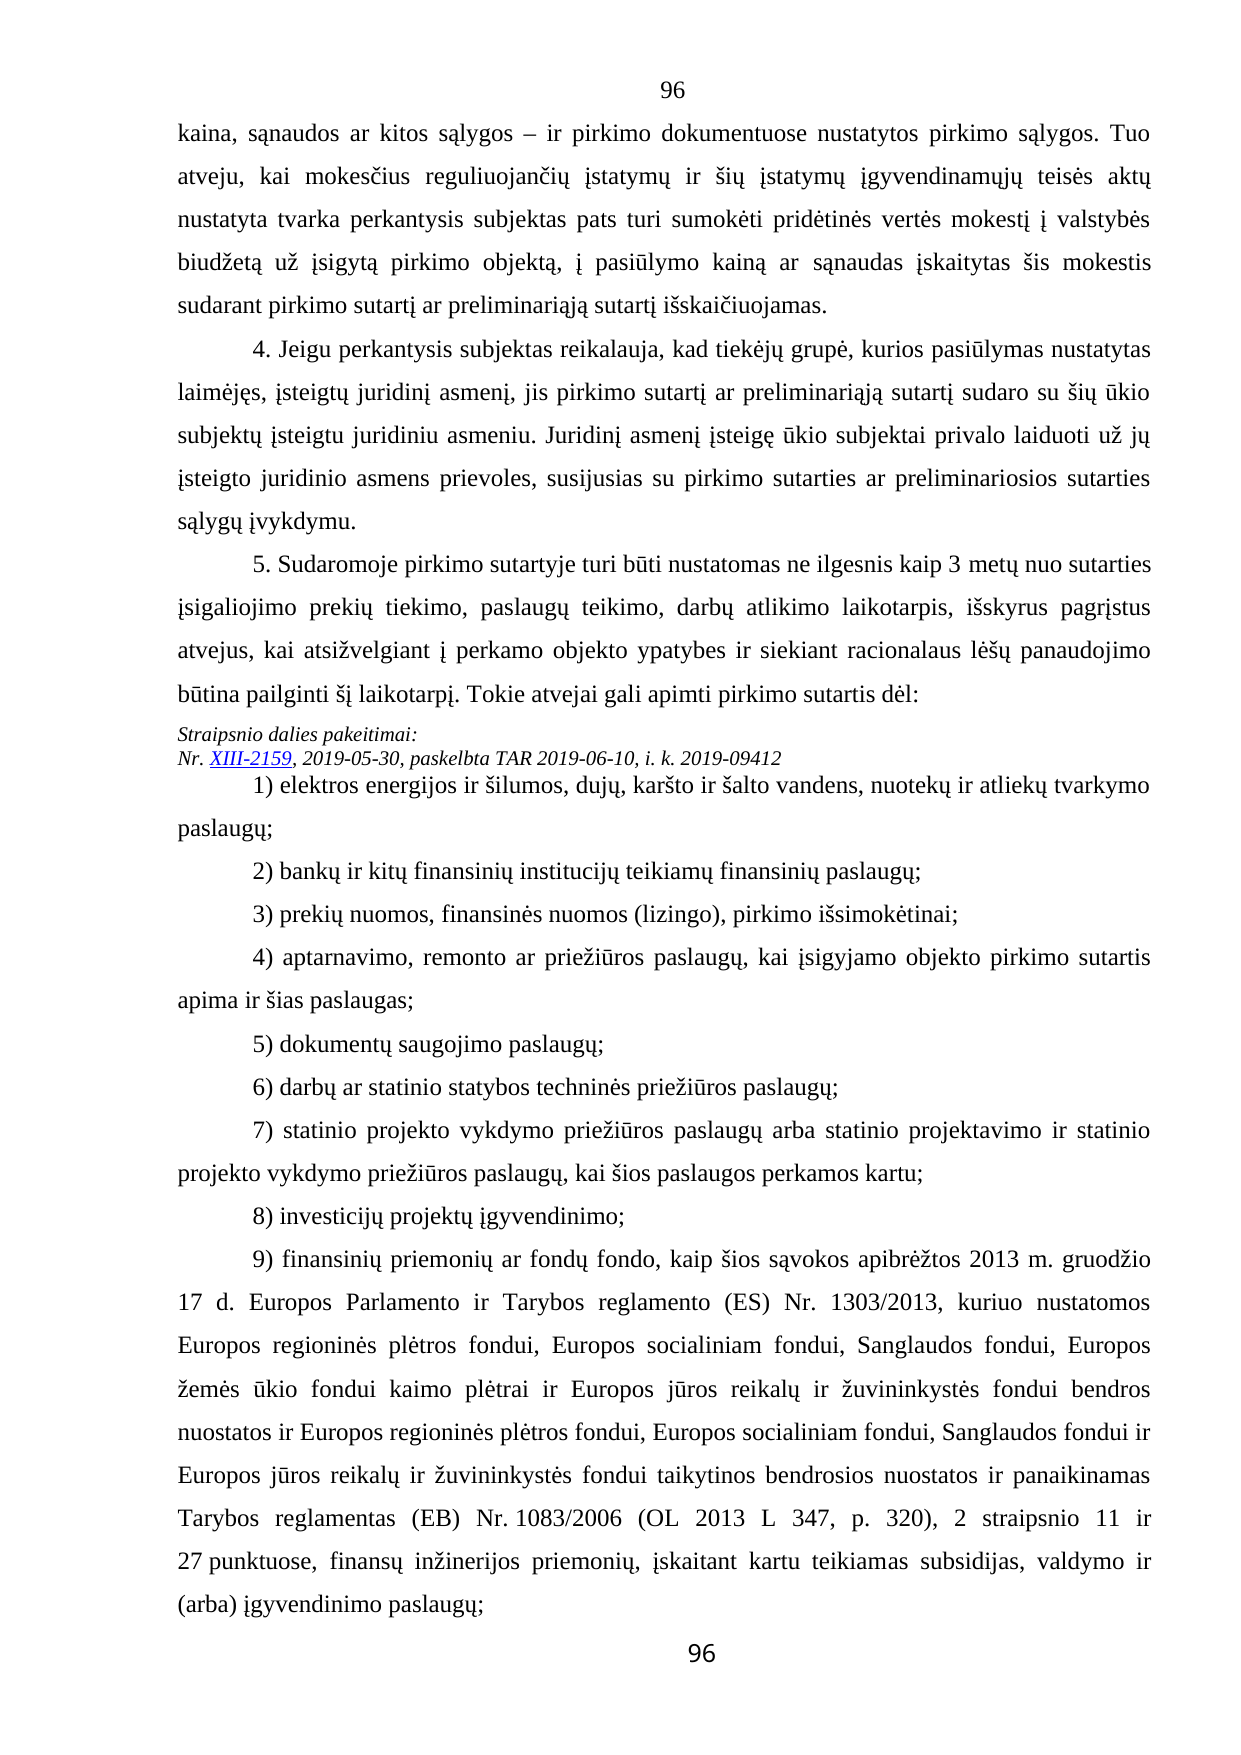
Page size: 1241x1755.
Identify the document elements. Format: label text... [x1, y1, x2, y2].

text 9) finansinių priemonių ar fondų fondo, kaip šios sąvokos apibrėžtos 2013 m. gruodžio 17 d. Europos Parlamento ir Tarybos reglamento (ES) Nr. 1303/2013, kuriuo nustatomos Europos regioninės plėtros fondui, Europos socialiniam fondui, Sanglaudos fondui, Europos žemės ūkio fondui kaimo plėtrai ir Europos jūros reikalų ir žuvininkystės fondui bendros nuostatos ir Europos regioninės plėtros fondui, Europos socialiniam fondui, Sanglaudos fondui ir Europos jūros reikalų ir žuvininkystės fondui taikytinos bendrosios nuostatos ir panaikinamas Tarybos reglamentas (EB) Nr. 1083/2006 (OL 2013 L 347, p. 320), 2 straipsnio 11 ir 27 punktuose, finansų inžinerijos priemonių, įskaitant kartu teikiamas subsidijas, valdymo ir (arba) įgyvendinimo paslaugų; [177, 1244, 1152, 1618]
text 5) dokumentų saugojimo paslaugų; [177, 1029, 1152, 1057]
text 7) statinio projekto vykdymo priežiūros paslaugų arba statinio projektavimo ir statinio projekto vykdymo priežiūros paslaugų, kai šios paslaugos perkamos kartu; [177, 1115, 1152, 1187]
text 4) aptarnavimo, remonto ar priežiūros paslaugų, kai įsigyjamo objekto pirkimo sutartis apima ir šias paslaugas; [177, 942, 1152, 1014]
text 1) elektros energijos ir šilumos, dujų, karšto ir šalto vandens, nuotekų ir atliekų tvarkymo paslaugų; [177, 770, 1152, 842]
text 6) darbų ar statinio statybos techninės priežiūros paslaugų; [177, 1072, 1152, 1101]
text 3) prekių nuomos, finansinės nuomos (lizingo), pirkimo išsimokėtinai; [177, 899, 1152, 928]
text 2) bankų ir kitų finansinių institucijų teikiamų finansinių paslaugų; [177, 856, 1152, 885]
text Nr. XIII-2159, 2019-05-30, paskelbta TAR 2019-06-10, i. k. 2019-09412 [177, 746, 1152, 770]
text 4. Jeigu perkantysis subjektas reikalauja, kad tiekėjų grupė, kurios pasiūlymas nustatytas laimėjęs, įsteigtų juridinį asmenį, jis pirkimo sutartį ar preliminariąją sutartį sudaro su šių ūkio subjektų įsteigtu juridiniu asmeniu. Juridinį asmenį įsteigę ūkio subjektai privalo laiduoti už jų įsteigto juridinio asmens prievoles, susijusias su pirkimo sutarties ar preliminariosios sutarties sąlygų įvykdymu. [177, 334, 1152, 535]
text 8) investicijų projektų įgyvendinimo; [177, 1201, 1152, 1230]
text Straipsnio dalies pakeitimai: [177, 722, 1152, 746]
text 5. Sudaromoje pirkimo sutartyje turi būti nustatomas ne ilgesnis kaip 3 metų nuo sutarties įsigaliojimo prekių tiekimo, paslaugų teikimo, darbų atlikimo laikotarpis, išskyrus pagrįstus atvejus, kai atsižvelgiant į perkamo objekto ypatybes ir siekiant racionalaus lėšų panaudojimo būtina pailginti šį laikotarpį. Tokie atvejai gali apimti pirkimo sutartis dėl: [177, 549, 1152, 707]
text kaina, sąnaudos ar kitos sąlygos – ir pirkimo dokumentuose nustatytos pirkimo sąlygos. Tuo atveju, kai mokesčius reguliuojančių įstatymų ir šių įstatymų įgyvendinamųjų teisės aktų nustatyta tvarka perkantysis subjektas pats turi sumokėti pridėtinės vertės mokestį į valstybės biudžetą už įsigytą pirkimo objektą, į pasiūlymo kainą ar sąnaudas įskaitytas šis mokestis sudarant pirkimo sutartį ar preliminariąją sutartį išskaičiuojamas. [177, 118, 1152, 319]
